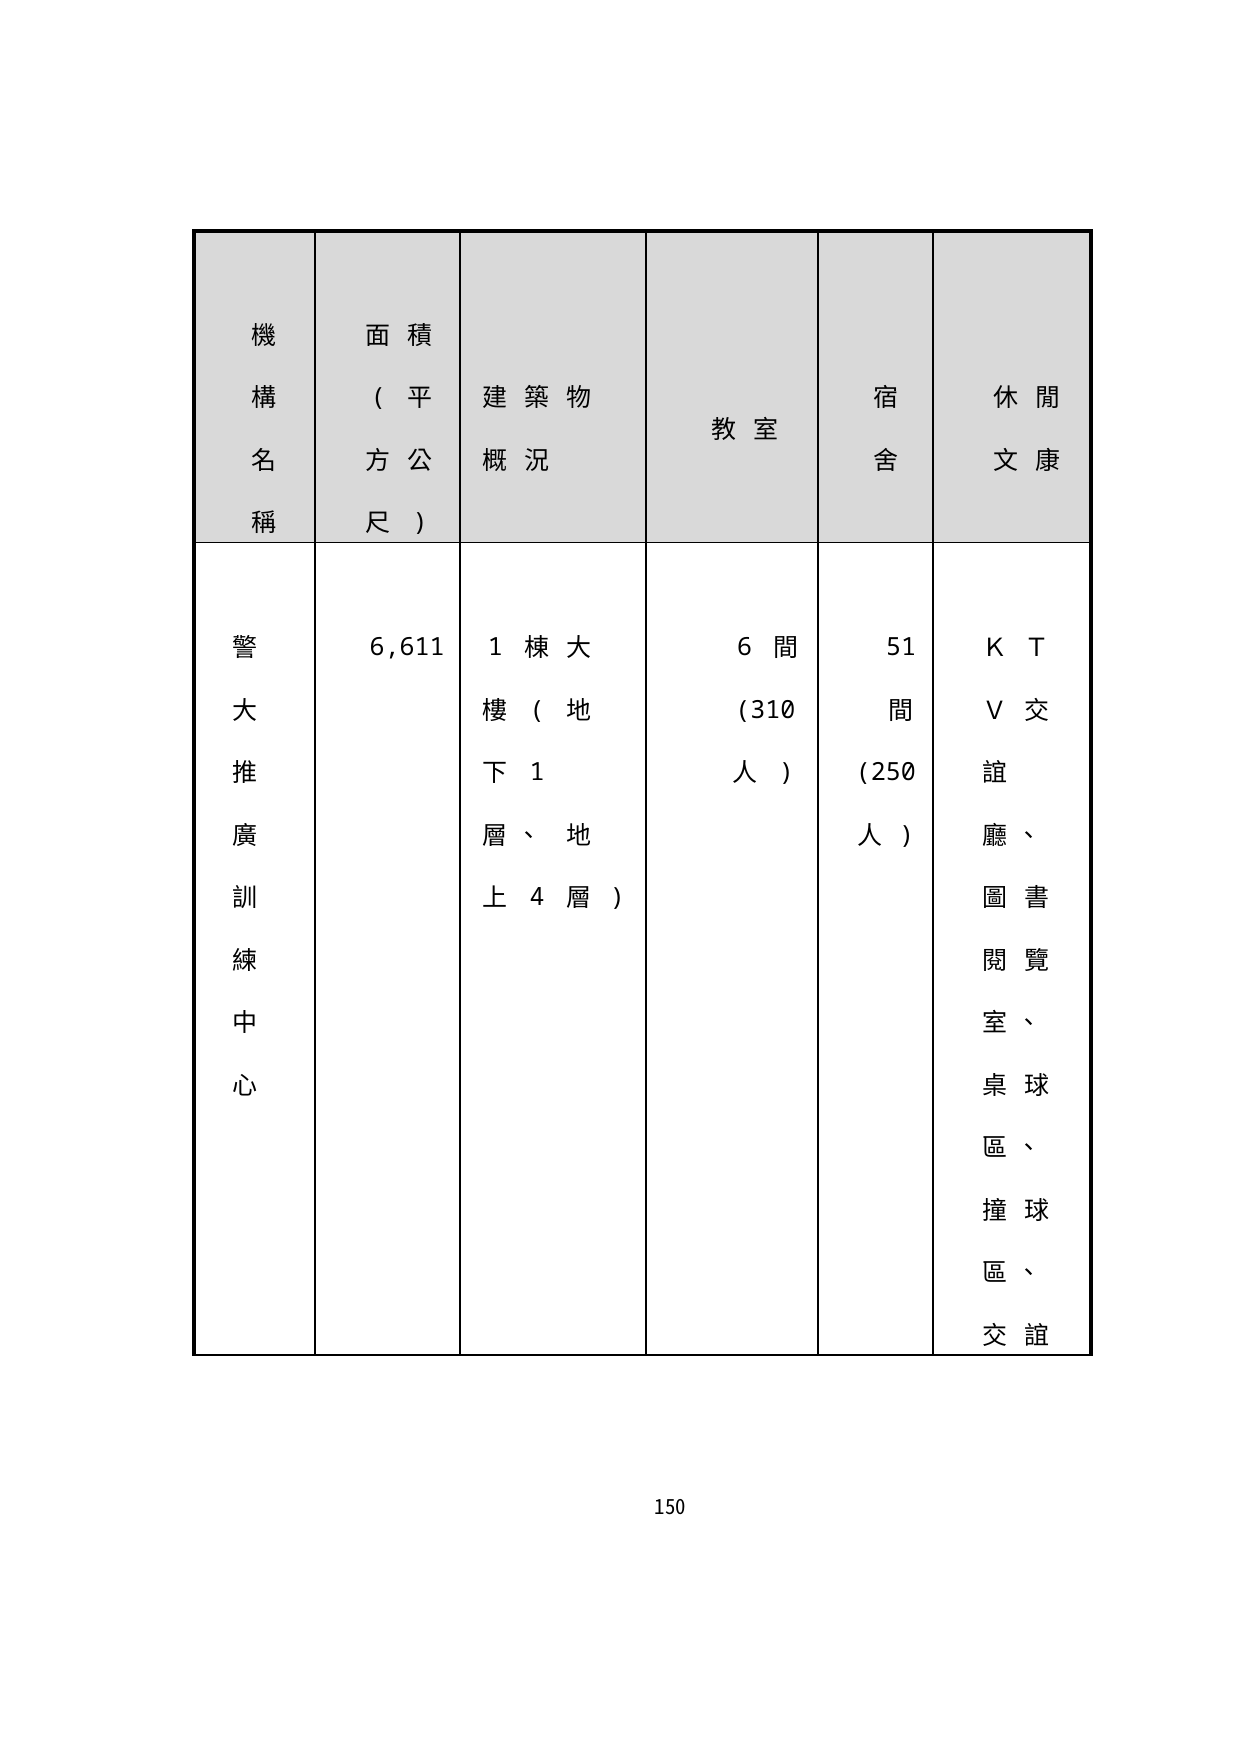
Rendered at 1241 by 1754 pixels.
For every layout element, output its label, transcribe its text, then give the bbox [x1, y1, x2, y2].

table_header 休閒文康 [934, 233, 1089, 542]
table_cell 51間(250人) [819, 543, 932, 1354]
table_header 機構名稱 [196, 233, 314, 542]
table_cell 警大推廣訓練中心 [196, 543, 314, 1354]
table_header 教室 [647, 233, 817, 542]
table_header 面積(平方公尺) [316, 233, 459, 542]
table_cell ＫＴＶ交誼廳、圖書閱覽室、桌球區、撞球區、交誼 [934, 543, 1089, 1354]
table_cell 1棟大樓(地下1層、地上4層) [461, 543, 645, 1354]
table_header 宿舍 [819, 233, 932, 542]
table_cell 6,611 [316, 543, 459, 1354]
table_header 建築物概況 [461, 233, 645, 542]
table_cell 6間(310人) [647, 543, 817, 1354]
